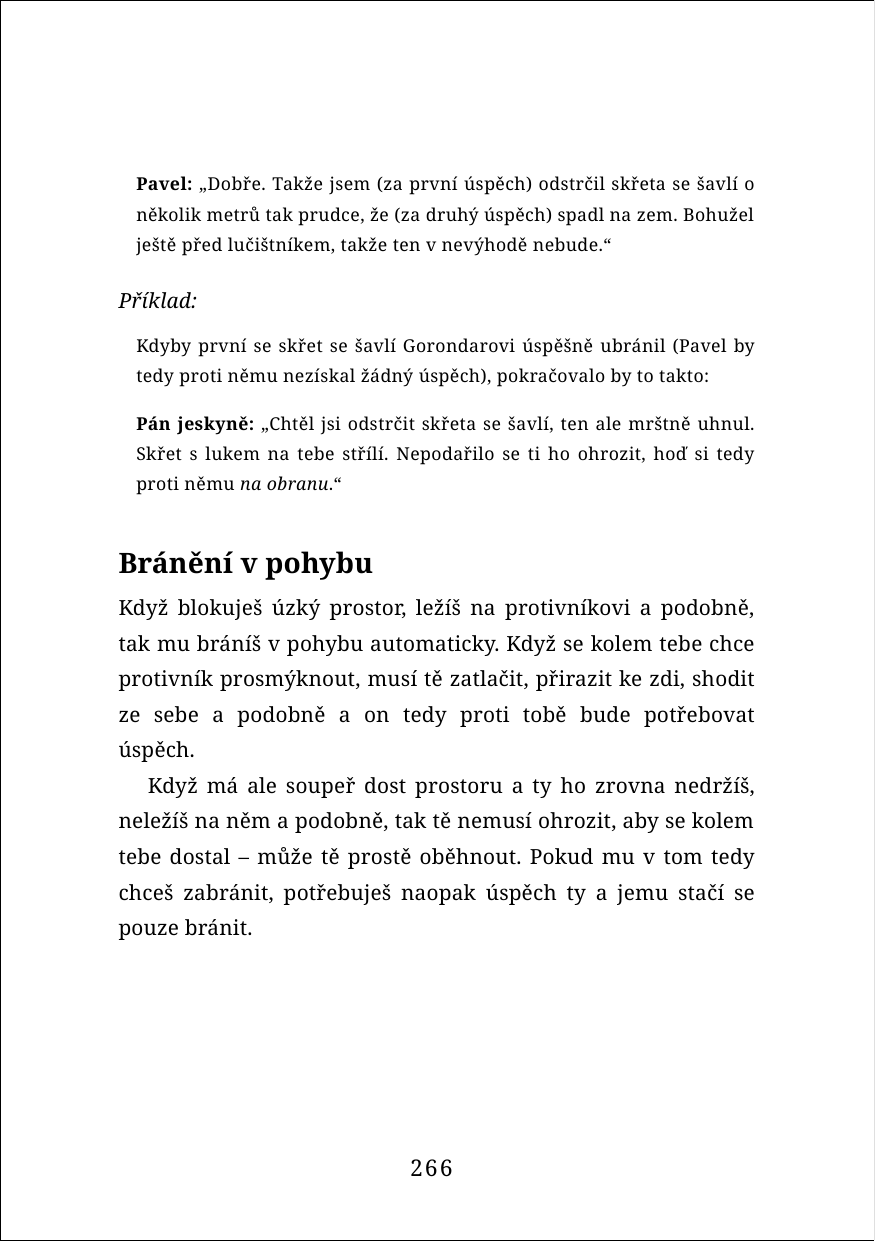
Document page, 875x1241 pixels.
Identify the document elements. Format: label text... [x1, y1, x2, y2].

text Příklad: [118, 286, 756, 314]
text Když blokuješ úzký prostor, ležíš na protivníkovi a podobně, tak mu bráníš v pohybu automaticky. Když se kolem tebe chce protivník prosmýknout, musí tě zatlačit, přirazit ke zdi, shodit ze sebe a podobně a on tedy proti tobě bude potřebovat úspěch. Když má ale soupeř dost prostoru a ty ho zrovna nedržíš, neležíš na něm a podobně, tak tě nemusí ohrozit, aby se kolem tebe dostal – může tě prostě oběhnout. Pokud mu v tom tedy chceš zabránit, potřebuješ naopak úspěch ty a jemu stačí se pouze bránit. [118, 593, 756, 942]
text Pán jeskyně: „Chtěl jsi odstrčit skřeta se šavlí, ten ale mrštně uhnul. Skřet s lukem na tebe střílí. Nepodařilo se ti ho ohrozit, hoď si tedy proti němu na obranu.“ [136, 411, 756, 496]
text Kdyby první se skřet se šavlí Gorondarovi úspěšně ubránil (Pavel by tedy proti němu nezískal žádný úspěch), pokračovalo by to takto: [136, 333, 756, 388]
text Pavel: „Dobře. Takže jsem (za první úspěch) odstrčil skřeta se šavlí o několik metrů tak prudce, že (za druhý úspěch) spadl na zem. Bohužel ještě před lučištníkem, takže ten v nevýhodě nebude.“ [136, 172, 756, 256]
subtitle Bránění v pohybu [118, 543, 756, 582]
